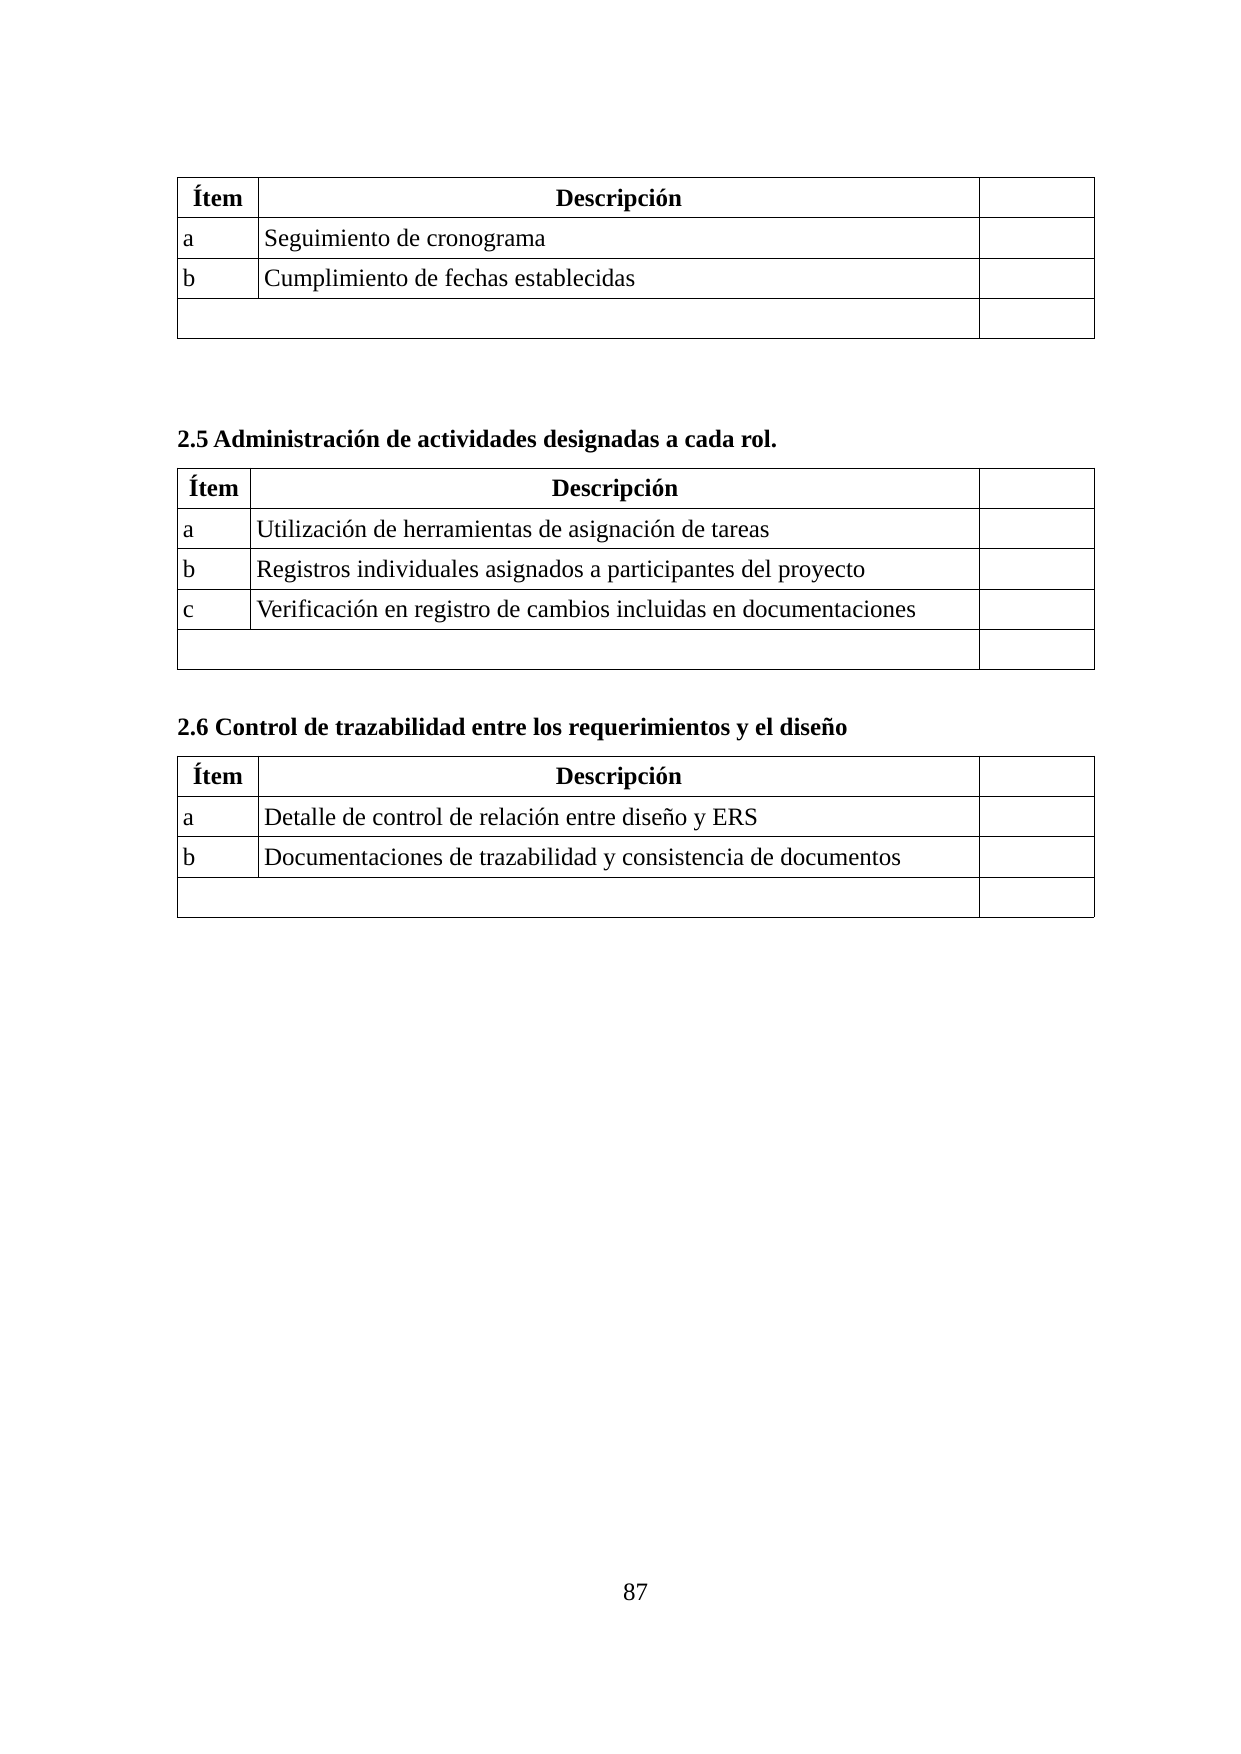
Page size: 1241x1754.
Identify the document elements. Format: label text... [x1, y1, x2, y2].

table_header Ítem [178, 757, 258, 796]
table_header Ítem [178, 469, 250, 508]
table_cell c [178, 590, 250, 629]
table_header Descripción [259, 757, 979, 796]
table_cell [980, 299, 1094, 338]
table_header Ítem [178, 178, 258, 217]
table_cell b [178, 837, 258, 877]
text 2.5 Administración de actividades designadas a cada rol. [177, 424, 1093, 453]
table_cell a [178, 218, 258, 258]
table_cell Seguimiento de cronograma [259, 218, 979, 258]
table_cell [980, 259, 1094, 298]
table_cell b [178, 549, 250, 589]
table_cell Detalle de control de relación entre diseño y ERS [259, 797, 979, 836]
table_cell [980, 837, 1094, 877]
table_cell [980, 218, 1094, 258]
table_cell [980, 549, 1094, 589]
table_cell a [178, 797, 258, 836]
table_cell [980, 509, 1094, 548]
table_cell [980, 630, 1094, 669]
table_cell [980, 590, 1094, 629]
table_cell Registros individuales asignados a participantes del proyecto [251, 549, 979, 589]
table_cell [980, 878, 1094, 917]
table_cell [178, 878, 979, 917]
table_cell Cumplimiento de fechas establecidas [259, 259, 979, 298]
table_cell b [178, 259, 258, 298]
text 2.6 Control de trazabilidad entre los requerimientos y el diseño [177, 712, 1093, 741]
table_header [980, 757, 1094, 796]
table_header [980, 469, 1094, 508]
table_cell Documentaciones de trazabilidad y consistencia de documentos [259, 837, 979, 877]
table_header Descripción [251, 469, 979, 508]
table_cell Utilización de herramientas de asignación de tareas [251, 509, 979, 548]
table_cell a [178, 509, 250, 548]
table_header Descripción [259, 178, 979, 217]
table_cell Verificación en registro de cambios incluidas en documentaciones [251, 590, 979, 629]
table_cell [178, 630, 979, 669]
table_cell [178, 299, 979, 338]
table_cell [980, 797, 1094, 836]
table_header [980, 178, 1094, 217]
